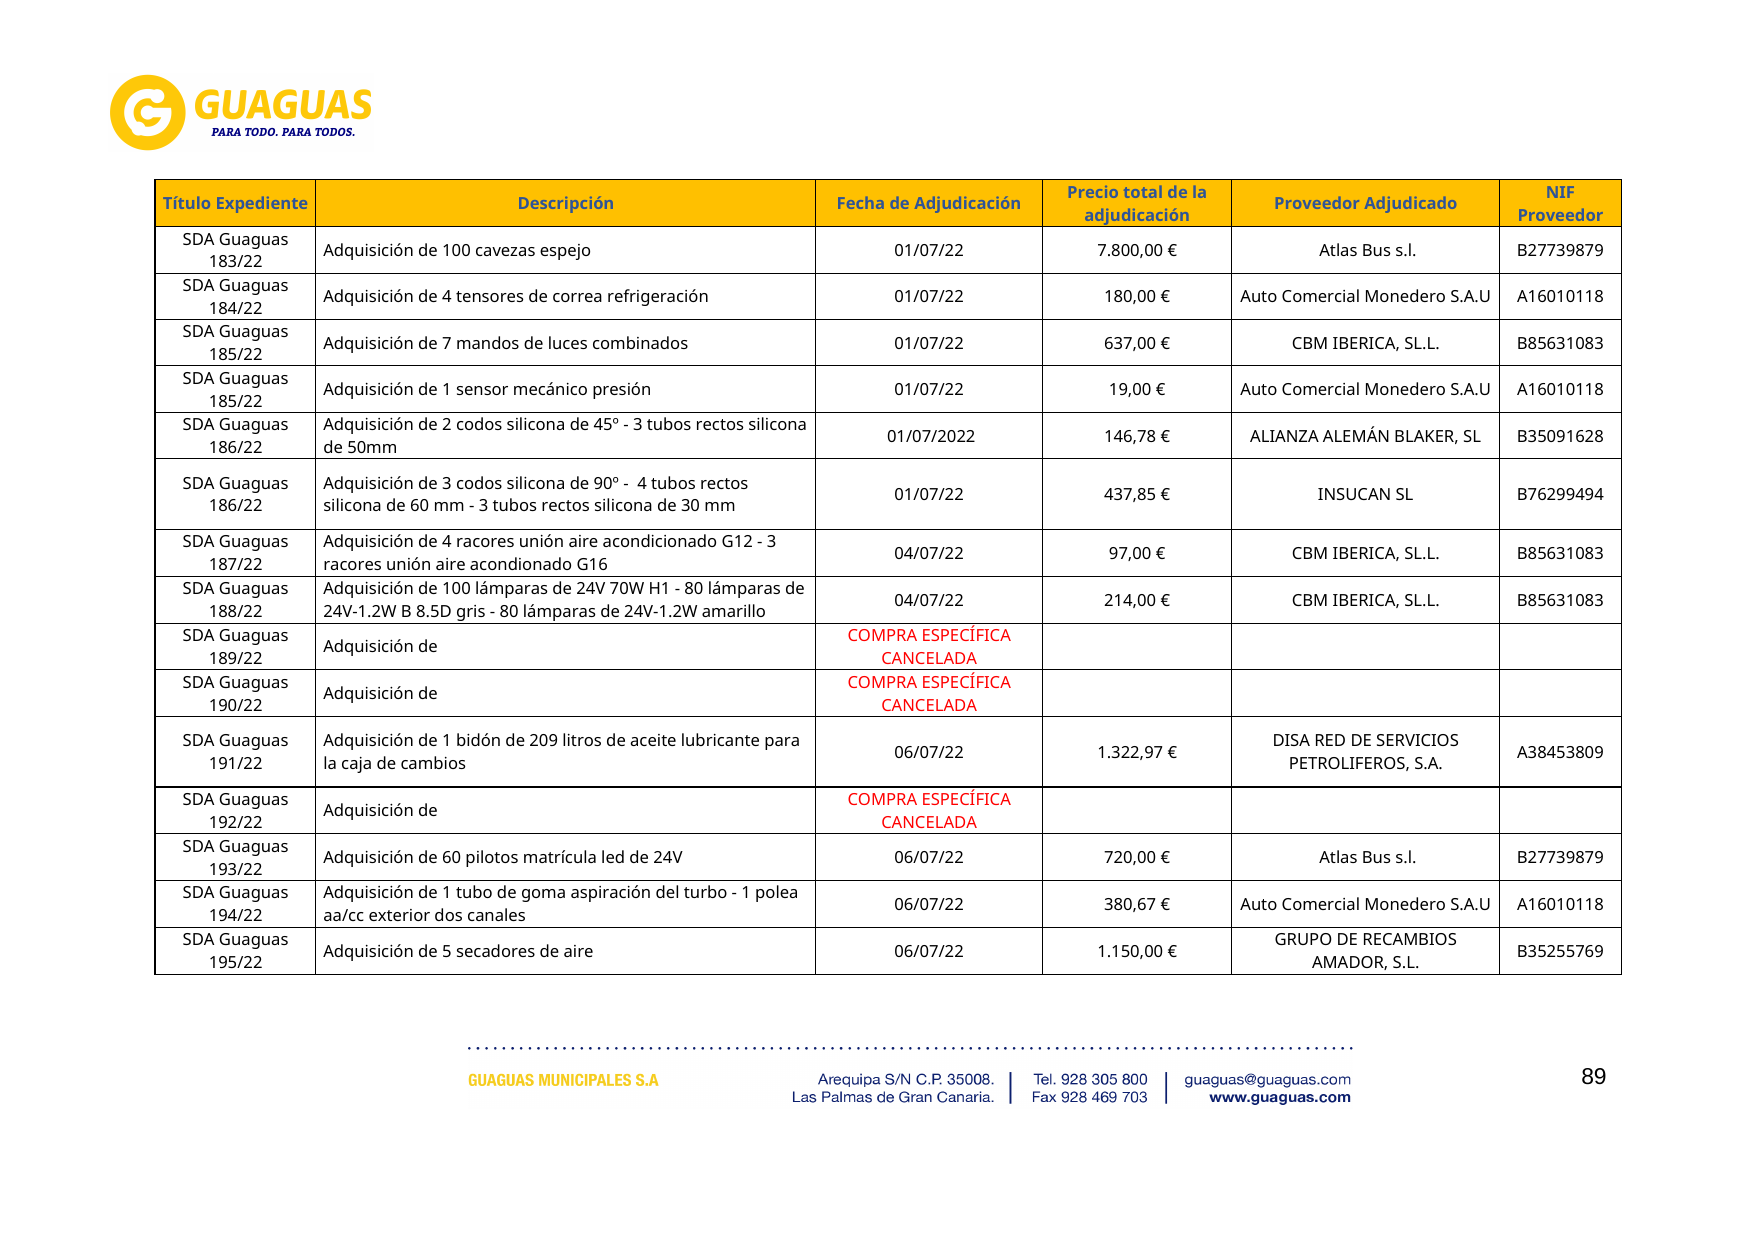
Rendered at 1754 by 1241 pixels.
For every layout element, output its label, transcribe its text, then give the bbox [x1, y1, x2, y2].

table_cell Adquisición de 3 codos silicona de 90º - 4 tubos rectos silicona de 60 mm - 3 tubos rectos silicona de 30 mm [316, 459, 815, 529]
table_cell 06/07/22 [816, 881, 1042, 927]
table_cell SDA Guaguas 185/22 [156, 320, 315, 365]
table_cell B85631083 [1500, 577, 1621, 622]
table_cell Adquisición de 1 bidón de 209 litros de aceite lubricante para la caja de cambios [316, 717, 815, 786]
table_cell Adquisición de 1 sensor mecánico presión [316, 366, 815, 412]
table_cell Adquisición de 2 codos silicona de 45º - 3 tubos rectos silicona de 50mm [316, 413, 815, 458]
table_cell 720,00 € [1043, 834, 1231, 880]
table_cell Adquisición de 7 mandos de luces combinados [316, 320, 815, 365]
table_cell Descripción [316, 180, 815, 226]
table_cell INSUCAN SL [1232, 459, 1499, 529]
table_cell 19,00 € [1043, 366, 1231, 412]
table_cell Adquisición de [316, 624, 815, 669]
table_cell Adquisición de [316, 788, 815, 833]
table_cell Auto Comercial Monedero S.A.U [1232, 881, 1499, 927]
table_cell CBM IBERICA, SL.L. [1232, 320, 1499, 365]
table_cell ALIANZA ALEMÁN BLAKER, SL [1232, 413, 1499, 458]
table_cell 637,00 € [1043, 320, 1231, 365]
table_cell 06/07/22 [816, 928, 1042, 973]
table_cell 06/07/22 [816, 834, 1042, 880]
table_cell COMPRA ESPECÍFICA CANCELADA [816, 670, 1042, 716]
table_cell SDA Guaguas 193/22 [156, 834, 315, 880]
table_cell 01/07/22 [816, 274, 1042, 319]
table_cell Proveedor Adjudicado [1232, 180, 1499, 226]
table_cell Adquisición de [316, 670, 815, 716]
table_cell 04/07/22 [816, 530, 1042, 576]
table_cell SDA Guaguas 191/22 [156, 717, 315, 786]
table_cell [1232, 624, 1499, 669]
table_cell [1500, 670, 1621, 716]
table_cell SDA Guaguas 195/22 [156, 928, 315, 973]
table_cell SDA Guaguas 183/22 [156, 227, 315, 272]
table_cell 01/07/22 [816, 227, 1042, 272]
table_cell B76299494 [1500, 459, 1621, 529]
table_cell Adquisición de 4 tensores de correa refrigeración [316, 274, 815, 319]
table_cell SDA Guaguas 187/22 [156, 530, 315, 576]
table_cell Adquisición de 60 pilotos matrícula led de 24V [316, 834, 815, 880]
table_cell 7.800,00 € [1043, 227, 1231, 272]
table_cell Adquisición de 4 racores unión aire acondicionado G12 - 3 racores unión aire acondionado G16 [316, 530, 815, 576]
table_cell [1500, 624, 1621, 669]
table_cell SDA Guaguas 186/22 [156, 413, 315, 458]
table_cell [1232, 670, 1499, 716]
table_cell A16010118 [1500, 366, 1621, 412]
table_cell COMPRA ESPECÍFICA CANCELADA [816, 788, 1042, 833]
table_cell 1.150,00 € [1043, 928, 1231, 973]
table_cell Atlas Bus s.l. [1232, 227, 1499, 272]
table_cell SDA Guaguas 190/22 [156, 670, 315, 716]
table_cell 01/07/22 [816, 366, 1042, 412]
table_cell Título Expediente [156, 180, 315, 226]
table_cell [1043, 670, 1231, 716]
table_cell NIF Proveedor [1500, 180, 1621, 226]
table_cell Precio total de la adjudicación [1043, 180, 1231, 226]
table_cell Atlas Bus s.l. [1232, 834, 1499, 880]
table_cell 97,00 € [1043, 530, 1231, 576]
table_cell B85631083 [1500, 530, 1621, 576]
table_cell SDA Guaguas 188/22 [156, 577, 315, 622]
table_cell 01/07/2022 [816, 413, 1042, 458]
table_cell B35091628 [1500, 413, 1621, 458]
table_cell [1232, 788, 1499, 833]
table_cell 214,00 € [1043, 577, 1231, 622]
table_cell 01/07/22 [816, 320, 1042, 365]
table_cell Adquisición de 5 secadores de aire [316, 928, 815, 973]
table_cell [1043, 624, 1231, 669]
table_cell COMPRA ESPECÍFICA CANCELADA [816, 624, 1042, 669]
table_cell SDA Guaguas 189/22 [156, 624, 315, 669]
table_cell [1500, 788, 1621, 833]
table_cell Auto Comercial Monedero S.A.U [1232, 274, 1499, 319]
table_cell Adquisición de 1 tubo de goma aspiración del turbo - 1 polea aa/cc exterior dos canales [316, 881, 815, 927]
table_cell B27739879 [1500, 227, 1621, 272]
table_cell CBM IBERICA, SL.L. [1232, 530, 1499, 576]
table_cell B35255769 [1500, 928, 1621, 973]
table_cell A16010118 [1500, 274, 1621, 319]
table_cell Auto Comercial Monedero S.A.U [1232, 366, 1499, 412]
table_cell SDA Guaguas 185/22 [156, 366, 315, 412]
table_cell CBM IBERICA, SL.L. [1232, 577, 1499, 622]
table_cell 01/07/22 [816, 459, 1042, 529]
table_cell SDA Guaguas 184/22 [156, 274, 315, 319]
table_cell SDA Guaguas 192/22 [156, 788, 315, 833]
table_cell 06/07/22 [816, 717, 1042, 786]
table_cell [1043, 788, 1231, 833]
table_cell B85631083 [1500, 320, 1621, 365]
table_cell 04/07/22 [816, 577, 1042, 622]
table_cell GRUPO DE RECAMBIOS AMADOR, S.L. [1232, 928, 1499, 973]
table_cell Fecha de Adjudicación [816, 180, 1042, 226]
table_cell A16010118 [1500, 881, 1621, 927]
table_cell 380,67 € [1043, 881, 1231, 927]
table_cell SDA Guaguas 186/22 [156, 459, 315, 529]
table_cell 1.322,97 € [1043, 717, 1231, 786]
table_cell 180,00 € [1043, 274, 1231, 319]
table_cell SDA Guaguas 194/22 [156, 881, 315, 927]
table_cell A38453809 [1500, 717, 1621, 786]
table_cell 437,85 € [1043, 459, 1231, 529]
table_cell Adquisición de 100 lámparas de 24V 70W H1 - 80 lámparas de 24V-1.2W B 8.5D gris - 80 lámparas de 24V-1.2W amarillo [316, 577, 815, 622]
table_cell DISA RED DE SERVICIOS PETROLIFEROS, S.A. [1232, 717, 1499, 786]
table_cell B27739879 [1500, 834, 1621, 880]
table_cell Adquisición de 100 cavezas espejo [316, 227, 815, 272]
table_cell 146,78 € [1043, 413, 1231, 458]
